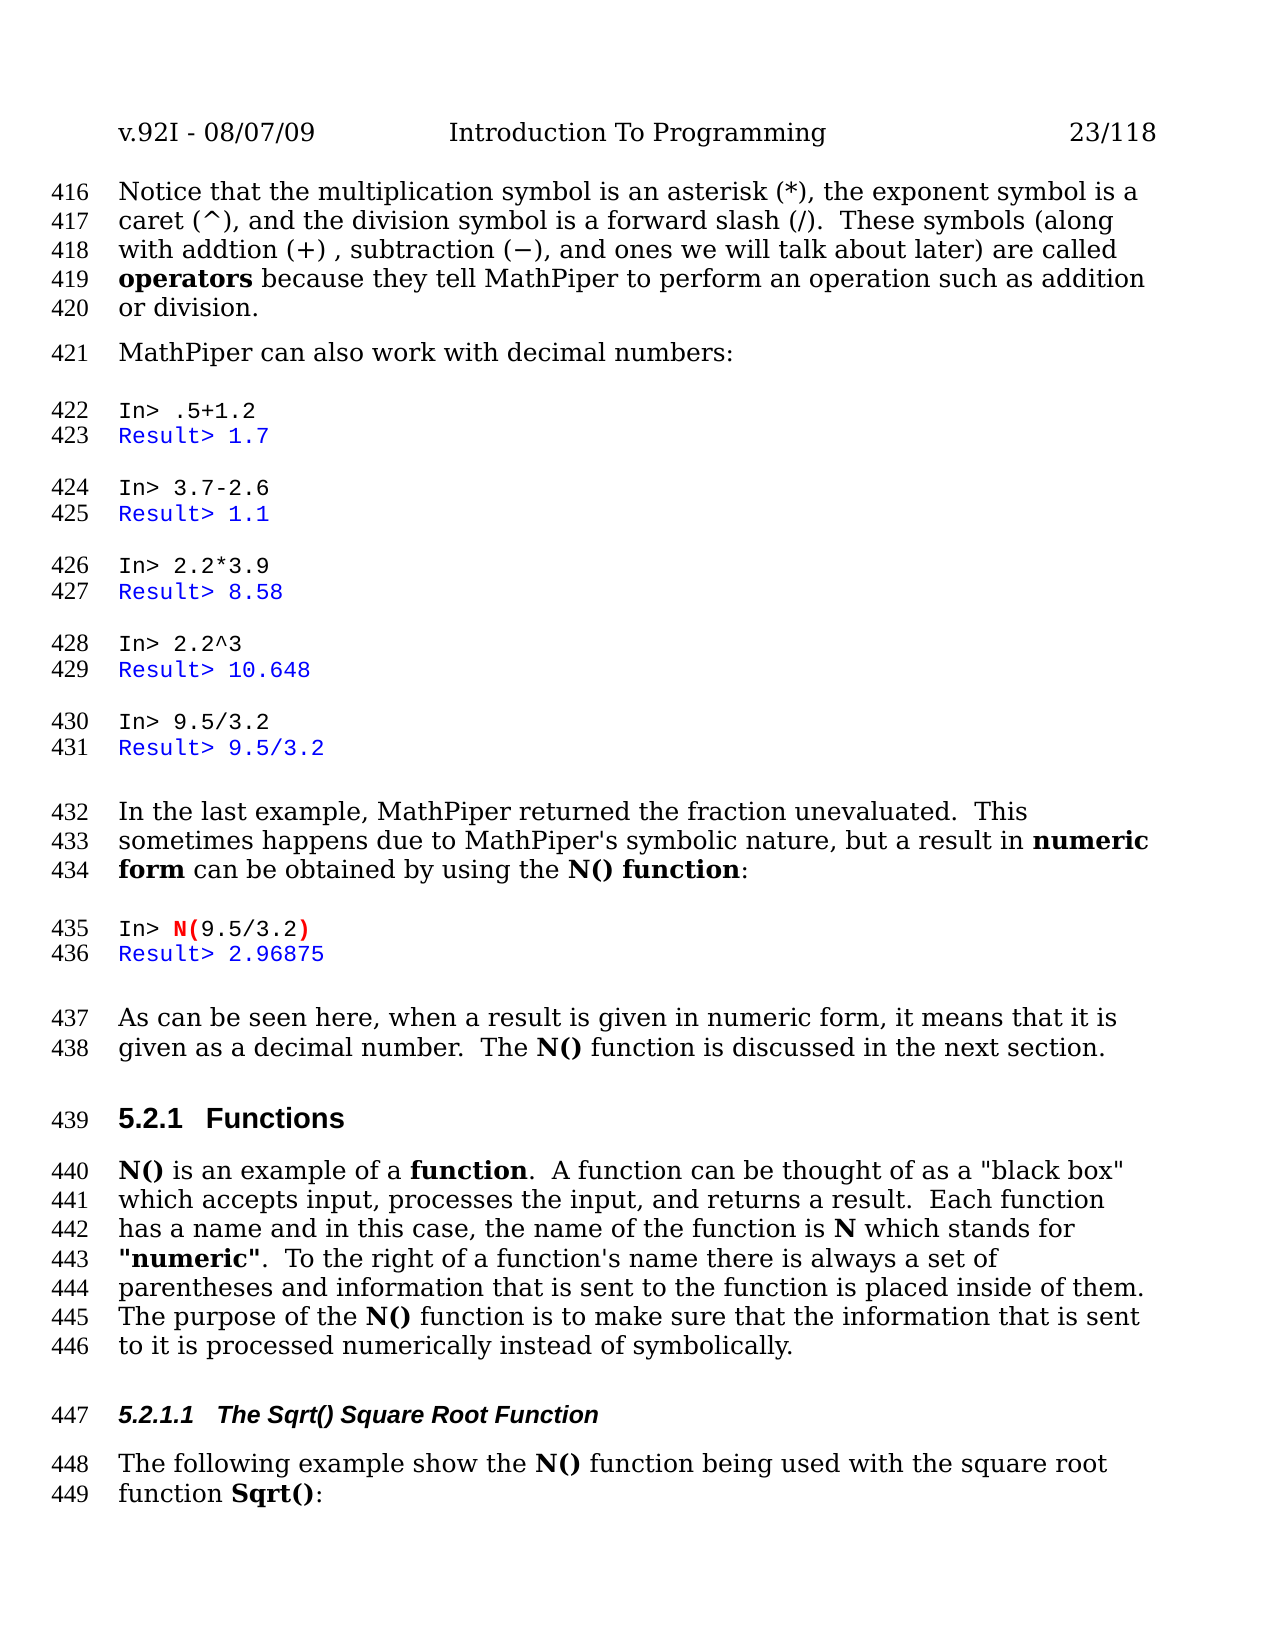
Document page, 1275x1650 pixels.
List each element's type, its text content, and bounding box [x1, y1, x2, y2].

text Result> 8.58 [118, 581, 1157, 606]
text Result> 1.7 [118, 425, 1157, 451]
text In> 3.7-2.6 [118, 477, 1157, 503]
text Result> 10.648 [118, 658, 1157, 684]
text N() is an example of a function. A function can be thought of as a "black box" which accepts input, processes the input, and returns a result. Each function has a name and in this case, the name of the function is N which stands for "numeric". To the right of a function's name there is always a set of parentheses and information that is sent to the function is placed inside of them. The purpose of the N() function is to make sure that the information that is sent to it is processed numerically instead of symbolically. [118, 1156, 1157, 1361]
text Result> 1.1 [118, 503, 1157, 529]
text In> N(9.5/3.2) [118, 917, 1157, 943]
text In the last example, MathPiper returned the fraction unevaluated. This sometimes happens due to MathPiper's symbolic nature, but a result in numeric form can be obtained by using the N() function: [118, 797, 1157, 885]
text In> .5+1.2 [118, 399, 1157, 425]
text The following example show the N() function being used with the square root function Sqrt(): [118, 1449, 1157, 1508]
text As can be seen here, when a result is given in numeric form, it means that it is given as a decimal number. The N() function is discussed in the next section. [118, 1004, 1157, 1062]
text Result> 2.96875 [118, 943, 1157, 969]
text Notice that the multiplication symbol is an asterisk (*), the exponent symbol is a caret (^), and the division symbol is a forward slash (/). These symbols (along with addtion (+) , subtraction (−), and ones we will talk about later) are called operators because they tell MathPiper to perform an operation such as addition or division. [118, 177, 1157, 323]
text In> 2.2^3 [118, 632, 1157, 658]
text In> 2.2*3.9 [118, 554, 1157, 581]
subtitle The Sqrt() Square Root Function [118, 1400, 1157, 1428]
subtitle Functions [118, 1101, 1157, 1135]
text In> 9.5/3.2 [118, 710, 1157, 736]
text Result> 9.5/3.2 [118, 736, 1157, 762]
text MathPiper can also work with decimal numbers: [118, 338, 1157, 367]
